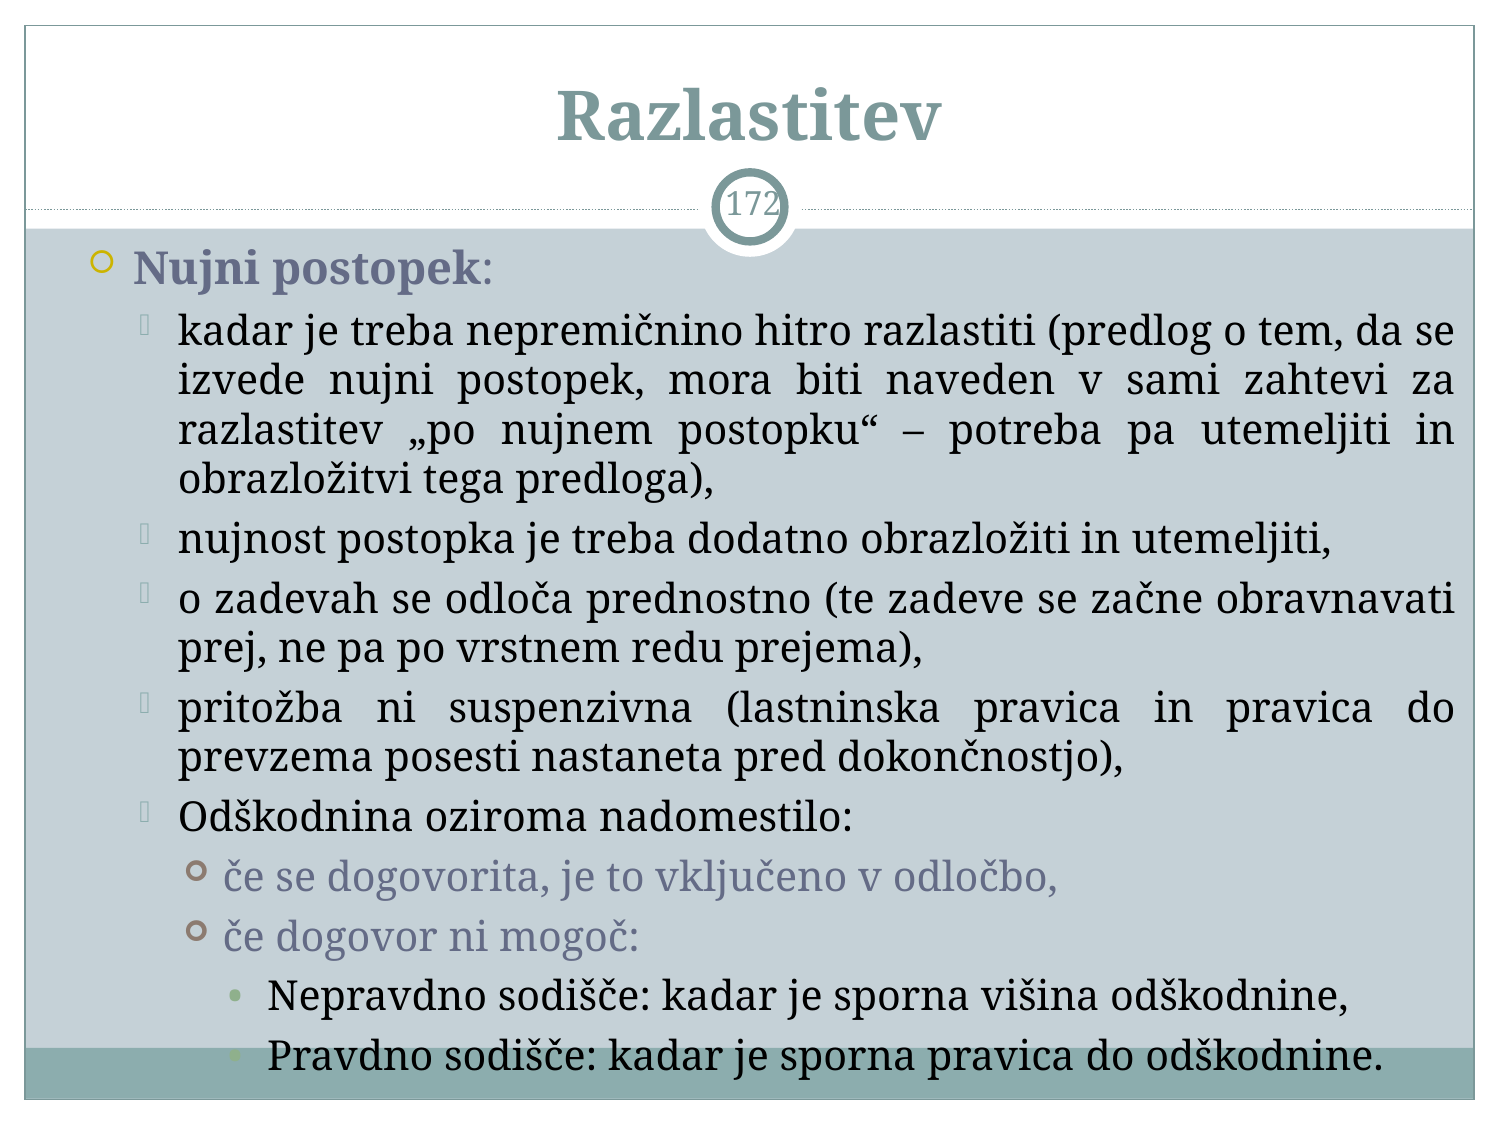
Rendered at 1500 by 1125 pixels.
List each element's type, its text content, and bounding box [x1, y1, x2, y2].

text_box [715, 168, 791, 241]
list Nujni postopek: kadar je treba nepremičnino hitro razlastiti (predlog o tem, da se izvede nujni postopek, mora biti naveden v sami zahtevi za razlastitev „po nujnem postopku“ – potreba pa utemeljiti in obrazložitvi tega predloga), nujnost postopka je treba dodatno obrazložiti in utemeljiti, o zadevah se odloča prednostno (te zadeve se začne obravnavati prej, ne pa po vrstnem redu prejema), pritožba ni suspenzivna (lastninska pravica in pravica do prevzema posesti nastaneta pred dokončnostjo), Odškodnina oziroma nadomestilo: če se dogovorita, je to vključeno v odločbo, če dogovor ni mogoč: Nepravdno sodišče: kadar je sporna višina odškodnine, Pravdno sodišče: kadar je sporna pravica do odškodnine. [29, 231, 1471, 1057]
title Razlastitev [49, 37, 1450, 162]
